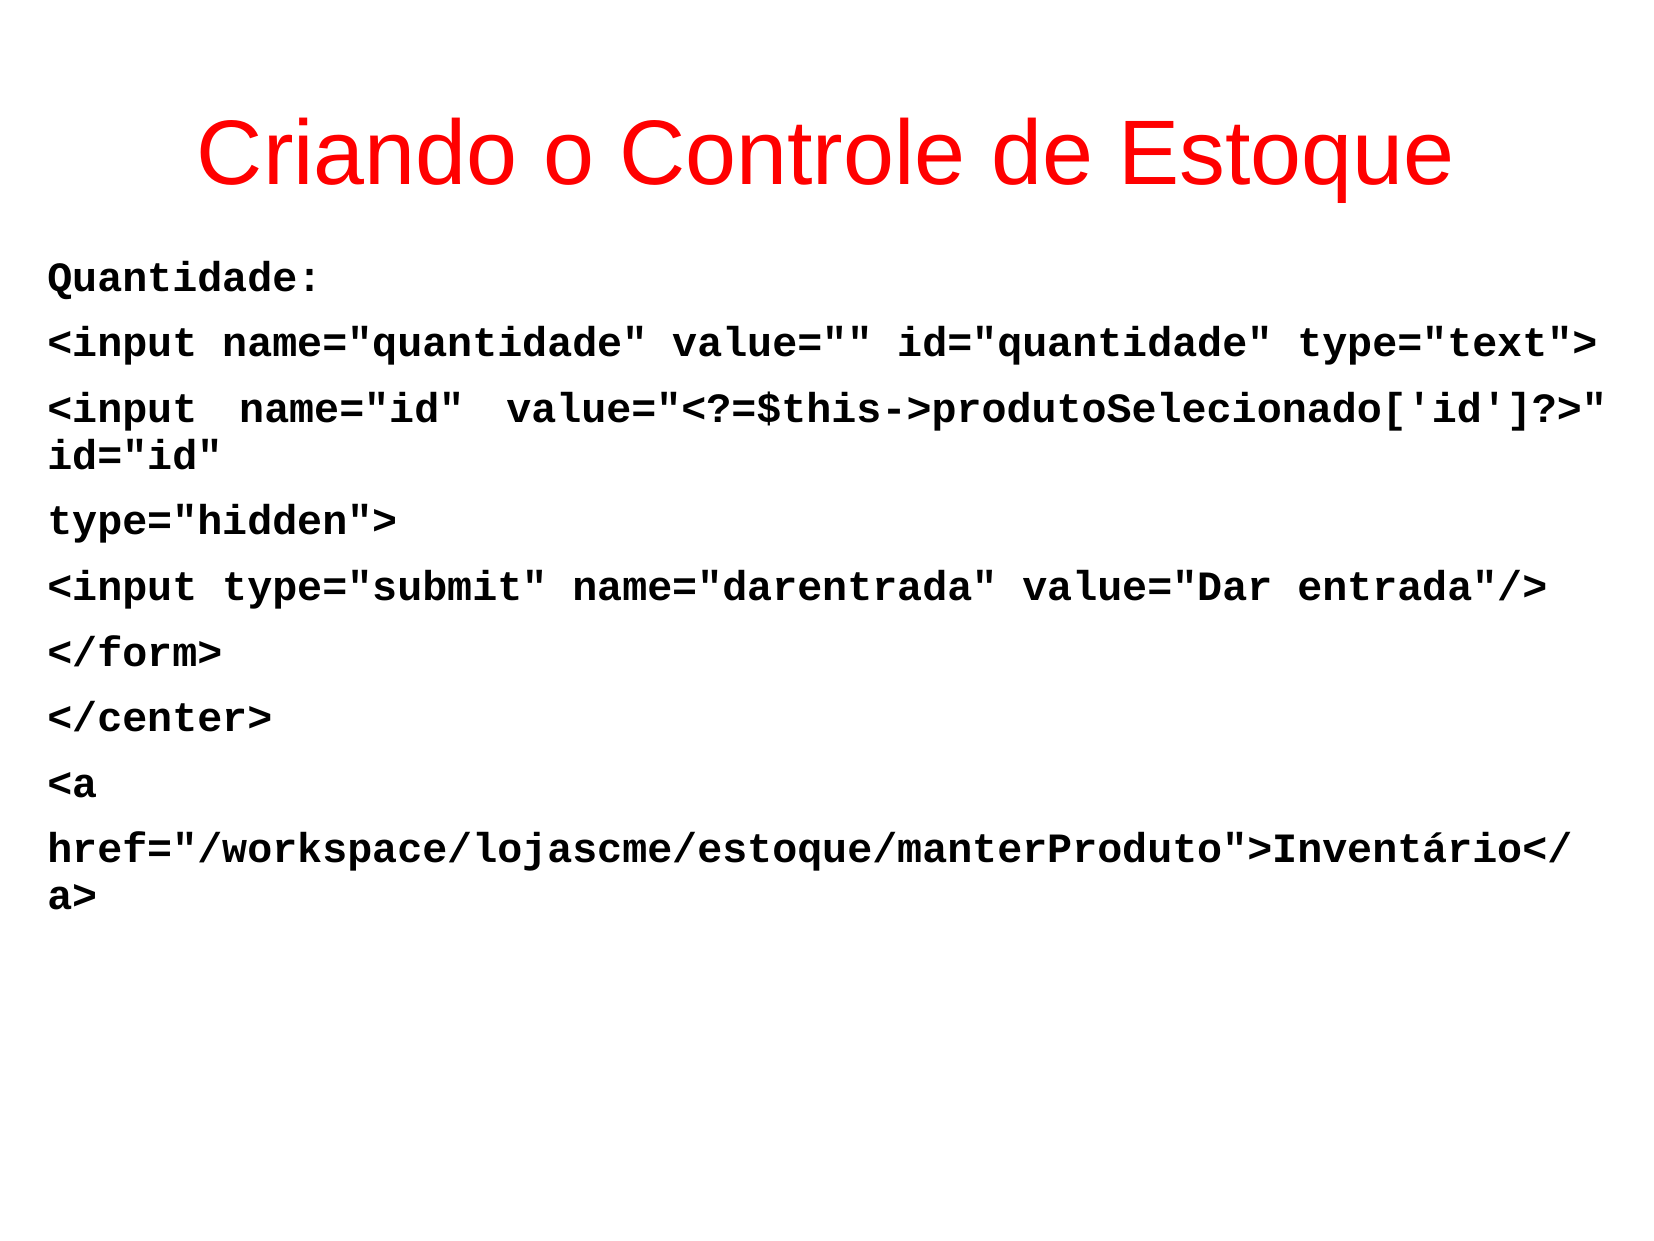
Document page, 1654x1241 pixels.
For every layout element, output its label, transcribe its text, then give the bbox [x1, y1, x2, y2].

title Criando o Controle de Estoque [82, 49, 1571, 256]
list Quantidade: <input name="quantidade" value="" id="quantidade" type="text"> <input name="id" value="<?=$this->produtoSelecionado['id']?>" id="id" type="hidden"> <input type="submit" name="darentrada" value="Dar entrada"/> </form> </center> <a href="/workspace/lojascme/estoque/manterProduto">Inventário</a> [47, 256, 1607, 1229]
